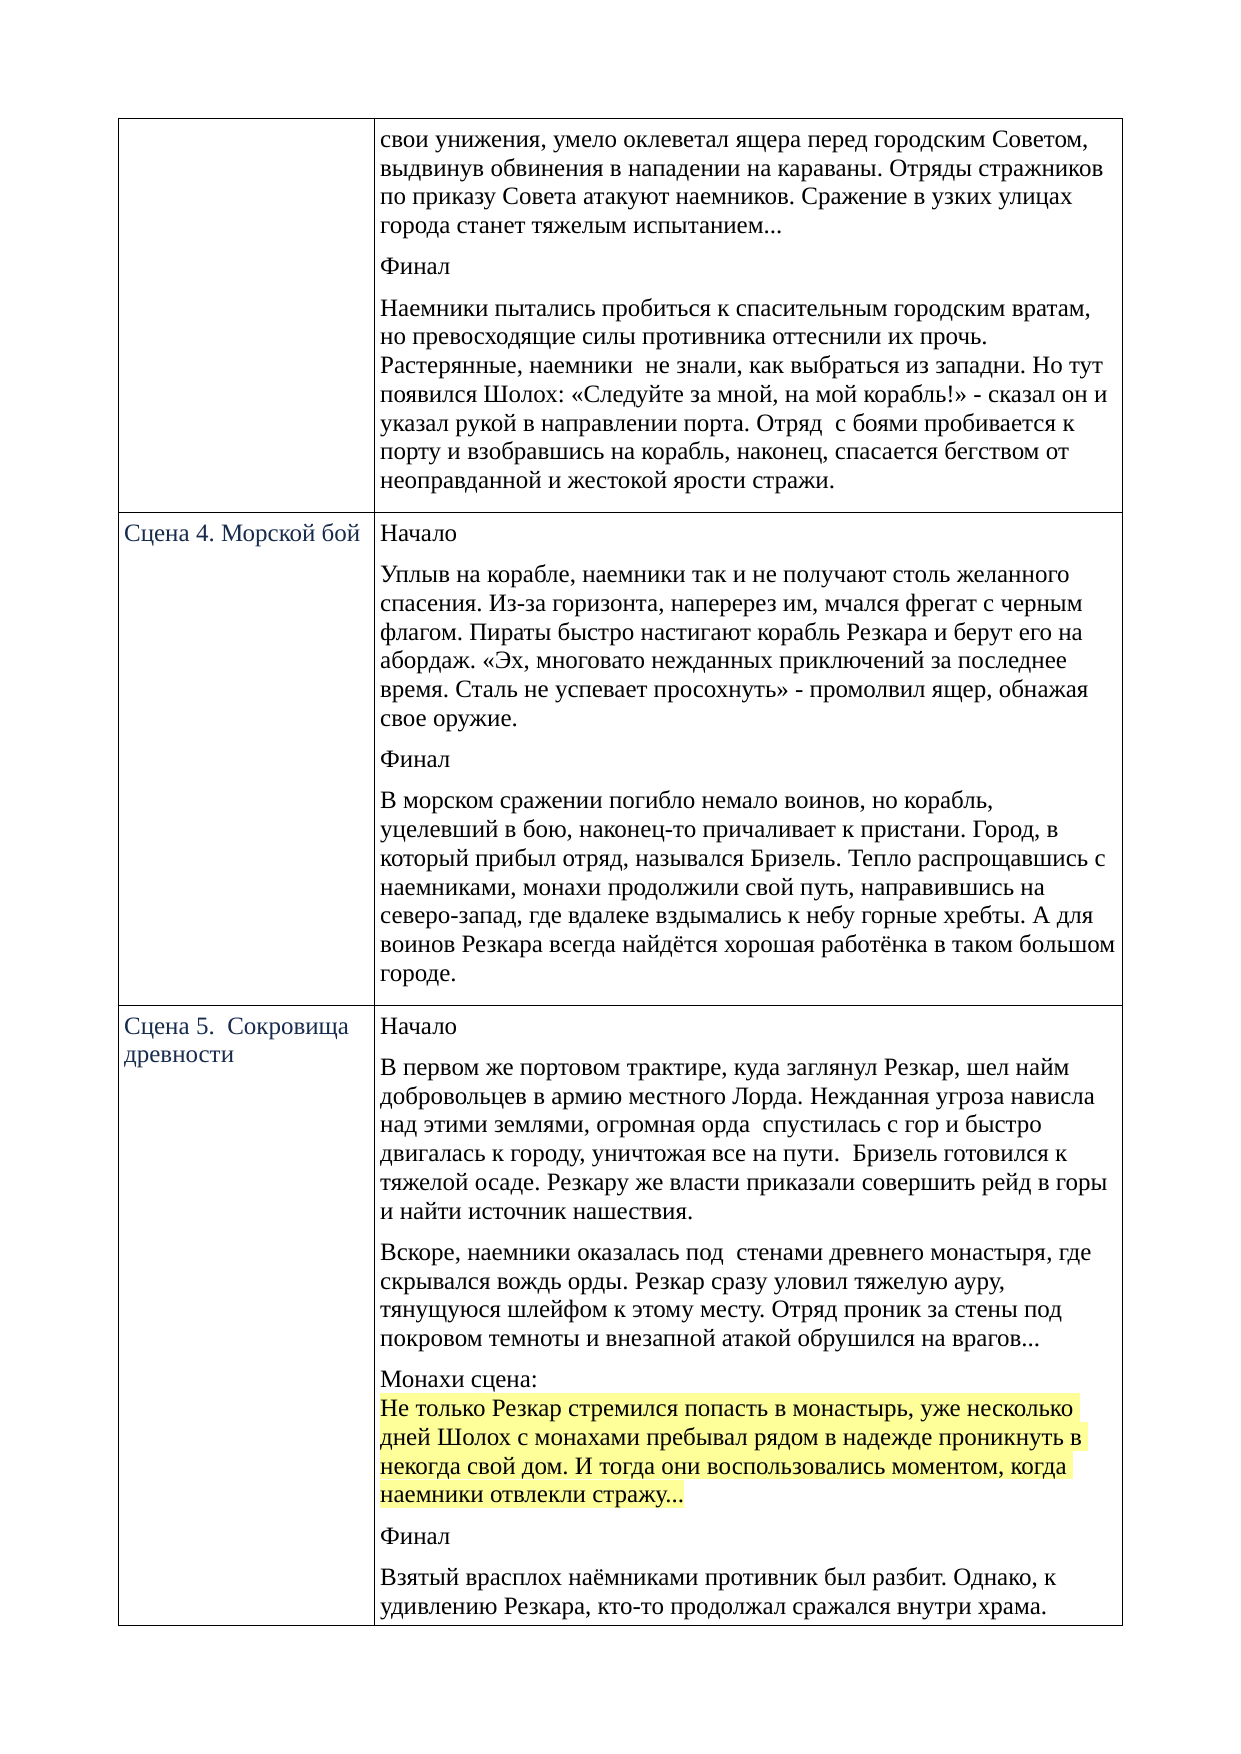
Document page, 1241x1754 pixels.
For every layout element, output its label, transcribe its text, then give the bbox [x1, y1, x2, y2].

table_cell Сцена 4. Морской бой [119, 513, 374, 1005]
table_cell Начало В первом же портовом трактире, куда заглянул Резкар, шел найм добровольцев в армию местного Лорда. Нежданная угроза нависла над этими землями, огромная орда спустилась с гор и быстро двигалась к городу, уничтожая все на пути. Бризель готовился к тяжелой осаде. Резкару же власти приказали совершить рейд в горы и найти источник нашествия. Вскоре, наемники оказалась под стенами древнего монастыря, где скрывался вождь орды. Резкар сразу уловил тяжелую ауру, тянущуюся шлейфом к этому месту. Отряд проник за стены под покровом темноты и внезапной атакой обрушился на врагов... Монахи сцена: Не только Резкар стремился попасть в монастырь, уже несколько дней Шолох с монахами пребывал рядом в надежде проникнуть в некогда свой дом. И тогда они воспользовались моментом, когда наемники отвлекли стражу... Финал Взятый врасплох наёмниками противник был разбит. Однако, к удивлению Резкара, кто-то продолжал сражался внутри храма. [375, 1006, 1122, 1625]
table_cell [119, 119, 374, 512]
table_cell Начало Уплыв на корабле, наемники так и не получают столь желанного спасения. Из-за горизонта, наперерез им, мчался фрегат с черным флагом. Пираты быстро настигают корабль Резкара и берут его на абордаж. «Эх, многовато нежданных приключений за последнее время. Сталь не успевает просохнуть» - промолвил ящер, обнажая свое оружие. Финал В морском сражении погибло немало воинов, но корабль, уцелевший в бою, наконец-то причаливает к пристани. Город, в который прибыл отряд, назывался Бризель. Тепло распрощавшись с наемниками, монахи продолжили свой путь, направившись на северо-запад, где вдалеке вздымались к небу горные хребты. А для воинов Резкара всегда найдётся хорошая работёнка в таком большом городе. [375, 513, 1122, 1005]
table_cell Сцена 5. Сокровища древности [119, 1006, 374, 1625]
table_cell свои унижения, умело оклеветал ящера перед городским Советом, выдвинув обвинения в нападении на караваны. Отряды стражников по приказу Совета атакуют наемников. Сражение в узких улицах города станет тяжелым испытанием... Финал Наемники пытались пробиться к спасительным городским вратам, но превосходящие силы противника оттеснили их прочь. Растерянные, наемники не знали, как выбраться из западни. Но тут появился Шолох: «Следуйте за мной, на мой корабль!» - сказал он и указал рукой в направлении порта. Отряд с боями пробивается к порту и взобравшись на корабль, наконец, спасается бегством от неоправданной и жестокой ярости стражи. [375, 119, 1122, 512]
